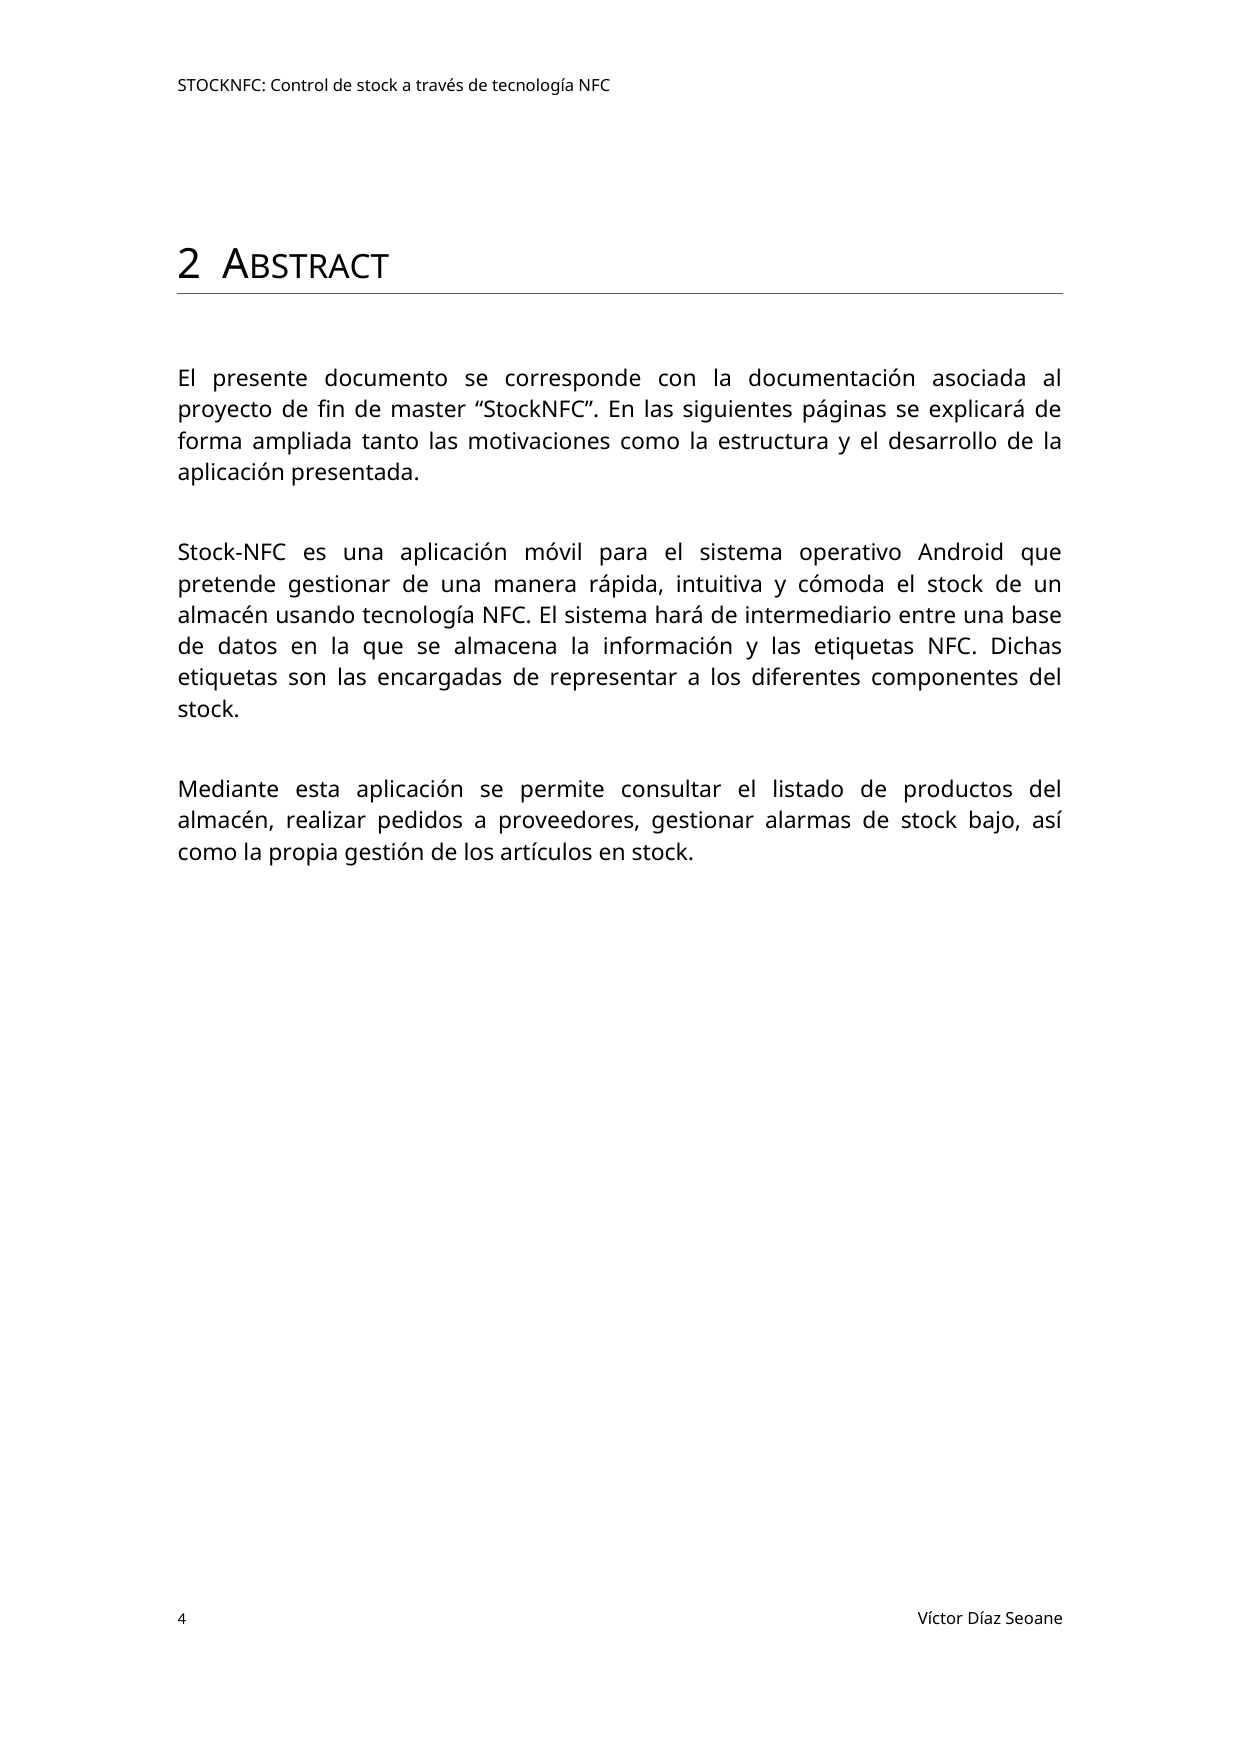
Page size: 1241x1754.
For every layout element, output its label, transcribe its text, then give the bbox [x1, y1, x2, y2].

subtitle Abstract [177, 234, 1063, 293]
text Stock-NFC es una aplicación móvil para el sistema operativo Android que pretende gestionar de una manera rápida, intuitiva y cómoda el stock de un almacén usando tecnología NFC. El sistema hará de intermediario entre una base de datos en la que se almacena la información y las etiquetas NFC. Dichas etiquetas son las encargadas de representar a los diferentes componentes del stock. [177, 536, 1063, 724]
text Mediante esta aplicación se permite consultar el listado de productos del almacén, realizar pedidos a proveedores, gestionar alarmas de stock bajo, así como la propia gestión de los artículos en stock. [177, 773, 1063, 867]
text El presente documento se corresponde con la documentación asociada al proyecto de fin de master “StockNFC”. En las siguientes páginas se explicará de forma ampliada tanto las motivaciones como la estructura y el desarrollo de la aplicación presentada. [177, 362, 1063, 487]
